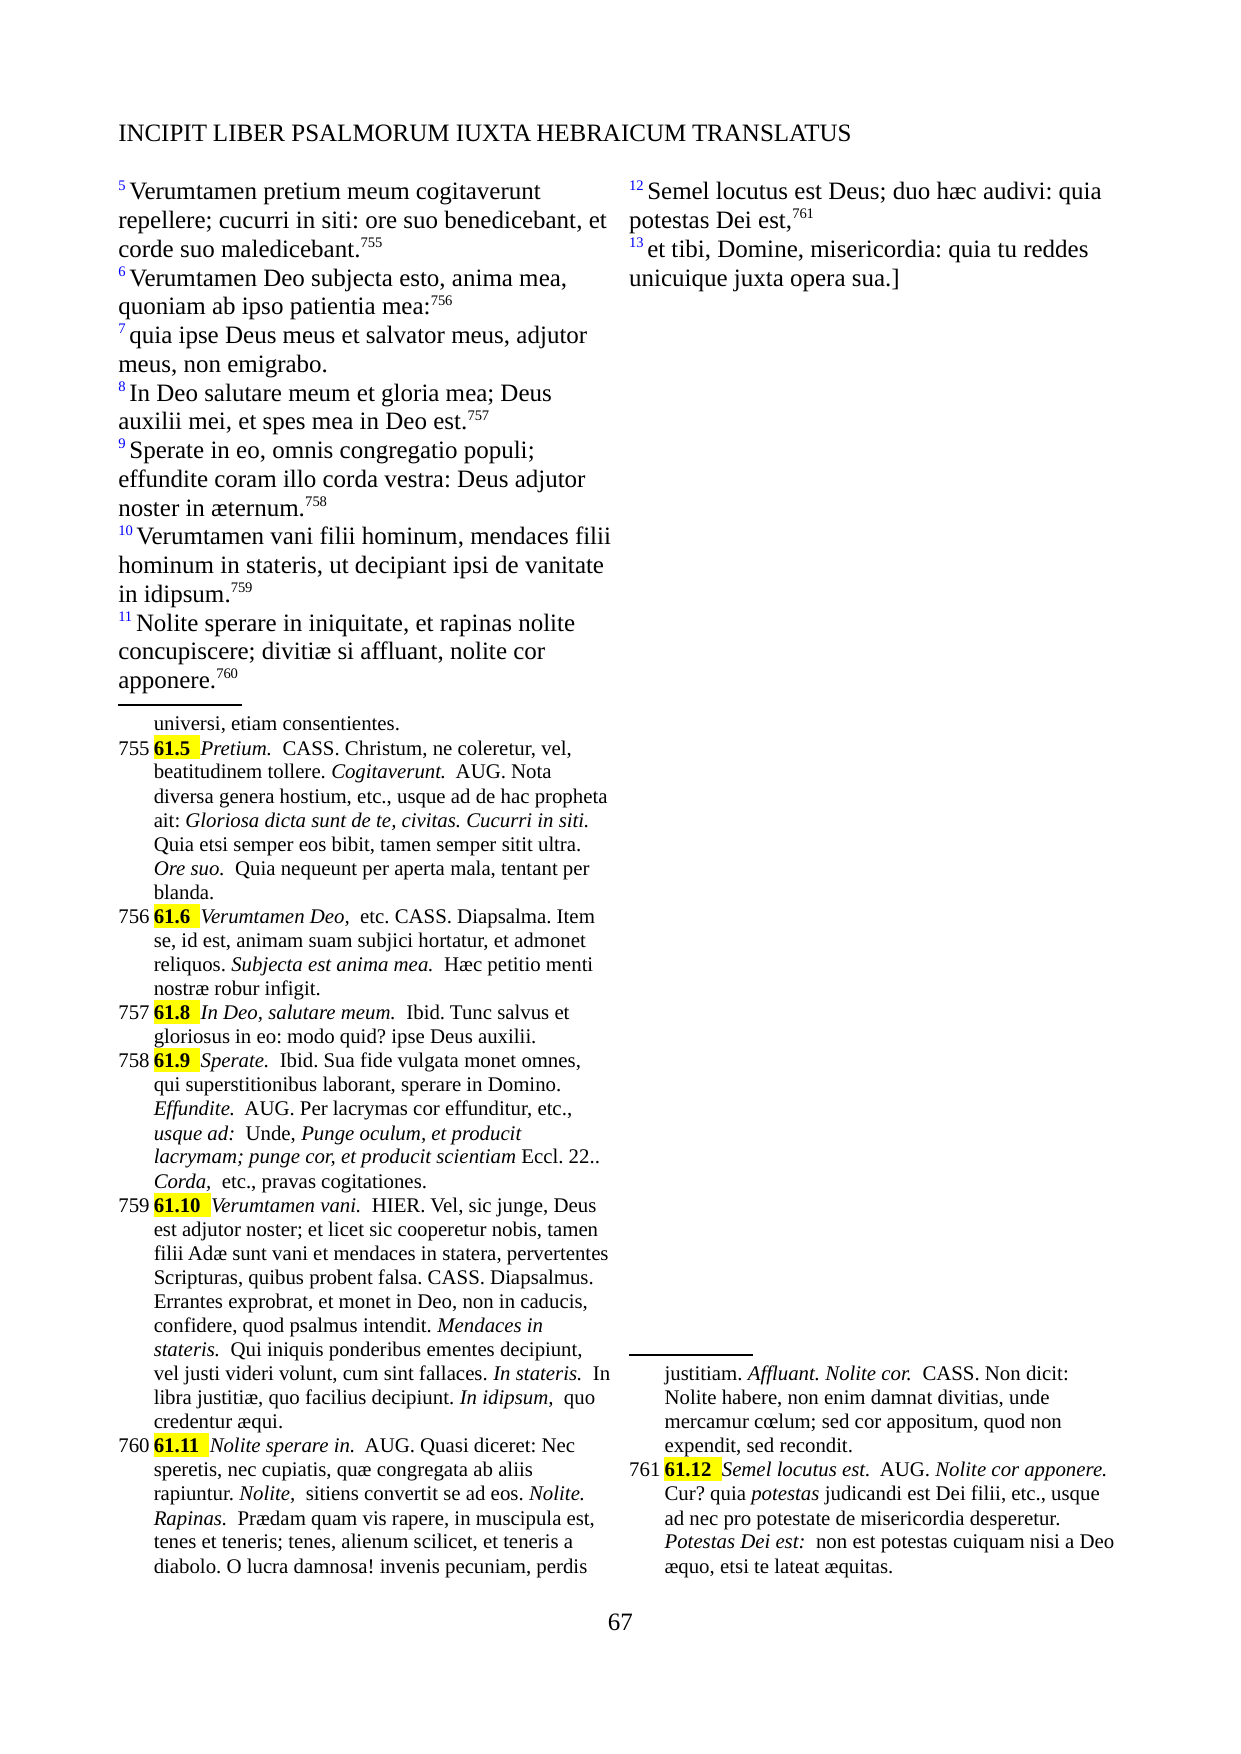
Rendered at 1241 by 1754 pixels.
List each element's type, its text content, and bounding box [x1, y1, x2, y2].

text 61.6 Verumtamen Deo, etc. CASS. Diapsalma. Item se, id est, animam suam subjici hortatur, et admonet reliquos. Subjecta est anima mea. Hæc petitio menti nostræ robur infigit. [118, 904, 611, 1000]
text 12 Semel locutus est Deus; duo hæc audivi: quia potestas Dei est, [629, 176, 1122, 234]
text 61.12 Semel locutus est. AUG. Nolite cor apponere. Cur? quia potestas judicandi est Dei filii, etc., usque ad nec pro potestate de misericordia desperetur. Potestas Dei est: non est potestas cuiquam nisi a Deo æquo, etsi te lateat æquitas. [629, 1457, 1122, 1578]
text 8 In Deo salutare meum et gloria mea; Deus auxilii mei, et spes mea in Deo est. [118, 378, 611, 435]
text 9 Sperate in eo, omnis congregatio populi; effundite coram illo corda vestra: Deus adjutor noster in æternum. [118, 435, 611, 521]
text 61.8 In Deo, salutare meum. Ibid. Tunc salvus et gloriosus in eo: modo quid? ipse Deus auxilii. [118, 1000, 611, 1048]
text 13 et tibi, Domine, misericordia: quia tu reddes unicuique juxta opera sua.] [629, 234, 1122, 291]
text 7 quia ipse Deus meus et salvator meus, adjutor meus, non emigrabo. [118, 320, 611, 378]
text 61.11 Nolite sperare in. AUG. Quasi diceret: Nec speretis, nec cupiatis, quæ congregata ab aliis rapiuntur. Nolite, sitiens convertit se ad eos. Nolite. Rapinas. Prædam quam vis rapere, in muscipula est, tenes et teneris; tenes, alienum scilicet, et teneris a diabolo. O lucra damnosa! invenis pecuniam, perdis [118, 1433, 611, 1578]
text universi, etiam consentientes. [118, 711, 611, 735]
text 61.10 Verumtamen vani. HIER. Vel, sic junge, Deus est adjutor noster; et licet sic cooperetur nobis, tamen filii Adæ sunt vani et mendaces in statera, pervertentes Scripturas, quibus probent falsa. CASS. Diapsalmus. Errantes exprobrat, et monet in Deo, non in caducis, confidere, quod psalmus intendit. Mendaces in stateris. Qui iniquis ponderibus ementes decipiunt, vel justi videri volunt, cum sint fallaces. In stateris. In libra justitiæ, quo facilius decipiunt. In idipsum, quo credentur æqui. [118, 1193, 611, 1433]
text 6 Verumtamen Deo subjecta esto, anima mea, quoniam ab ipso patientia mea: [118, 263, 611, 320]
text justitiam. Affluant. Nolite cor. CASS. Non dicit: Nolite habere, non enim damnat divitias, unde mercamur cœlum; sed cor appositum, quod non expendit, sed recondit. [629, 1361, 1122, 1457]
text 5 Verumtamen pretium meum cogitaverunt repellere; cucurri in siti: ore suo benedicebant, et corde suo maledicebant. [118, 176, 611, 263]
text 61.5 Pretium. CASS. Christum, ne coleretur, vel, beatitudinem tollere. Cogitaverunt. AUG. Nota diversa genera hostium, etc., usque ad de hac propheta ait: Gloriosa dicta sunt de te, civitas. Cucurri in siti. Quia etsi semper eos bibit, tamen semper sitit ultra. Ore suo. Quia nequeunt per aperta mala, tentant per blanda. [118, 735, 611, 904]
text 10 Verumtamen vani filii hominum, mendaces filii hominum in stateris, ut decipiant ipsi de vanitate in idipsum. [118, 521, 611, 608]
text 61.9 Sperate. Ibid. Sua fide vulgata monet omnes, qui superstitionibus laborant, sperare in Domino. Effundite. AUG. Per lacrymas cor effunditur, etc., usque ad: Unde, Punge oculum, et producit lacrymam; punge cor, et producit scientiam Eccl. 22.. Corda, etc., pravas cogitationes. [118, 1048, 611, 1193]
text 11 Nolite sperare in iniquitate, et rapinas nolite concupiscere; divitiæ si affluant, nolite cor apponere. [118, 608, 611, 694]
